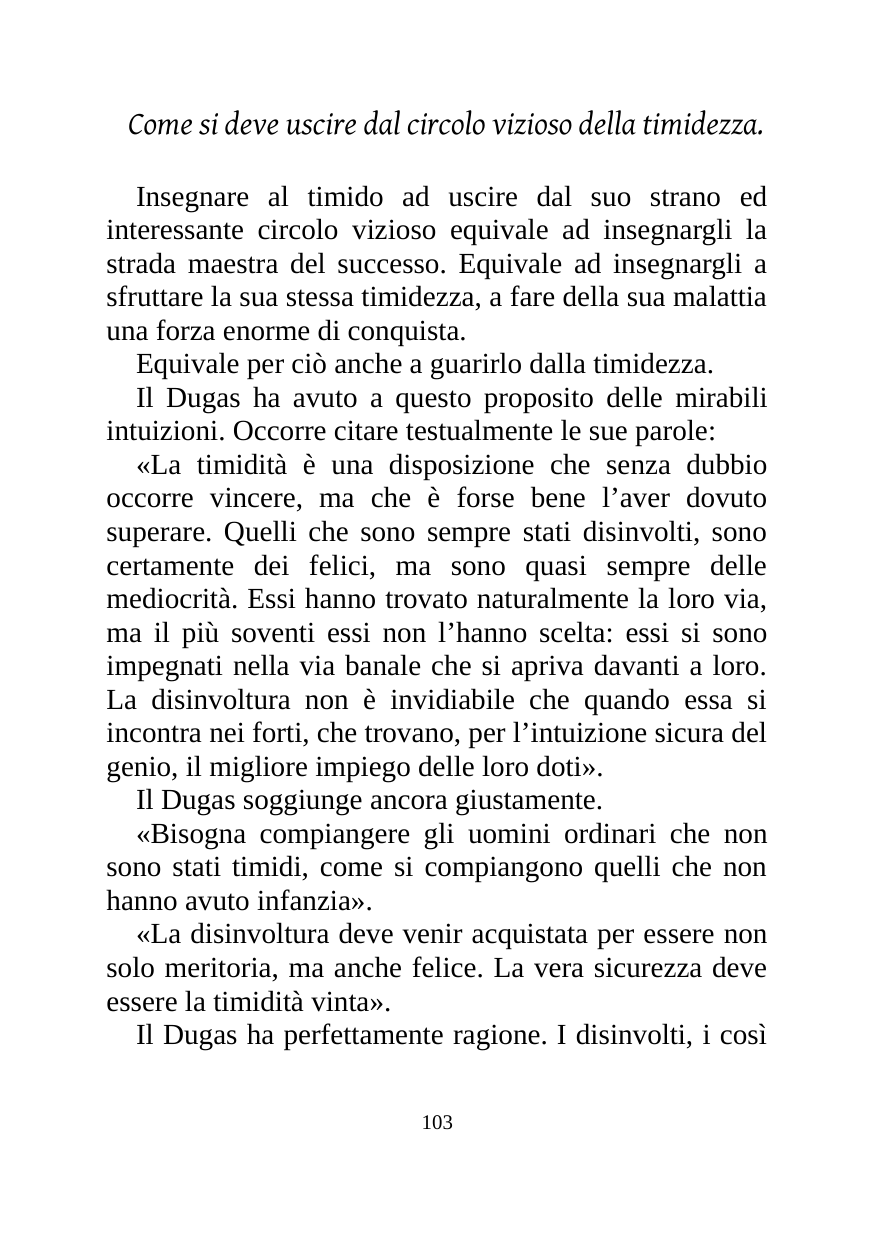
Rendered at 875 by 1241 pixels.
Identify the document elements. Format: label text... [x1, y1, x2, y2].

text Il Dugas ha avuto a questo proposito delle mirabili intuizioni. Occorre citare testualmente le sue parole: [106, 380, 768, 447]
text «La timidità è una disposizione che senza dubbio occorre vincere, ma che è forse bene l’aver dovuto superare. Quelli che sono sempre stati disinvolti, sono certamente dei felici, ma sono quasi sempre delle mediocrità. Essi hanno trovato naturalmente la loro via, ma il più soventi essi non l’hanno scelta: essi si sono impegnati nella via banale che si apriva davanti a loro. La disinvoltura non è invidiabile che quando essa si incontra nei forti, che trovano, per l’intuizione sicura del genio, il migliore impiego delle loro doti». [106, 447, 768, 782]
text «La disinvoltura deve venir acquistata per essere non solo meritoria, ma anche felice. La vera sicurezza deve essere la timidità vinta». [106, 917, 768, 1017]
text Il Dugas soggiunge ancora giustamente. [106, 782, 768, 816]
subtitle Come si deve uscire dal circolo vizioso della timidezza. [106, 106, 768, 143]
text Insegnare al timido ad uscire dal suo strano ed interessante circolo vizioso equivale ad insegnargli la strada maestra del successo. Equivale ad insegnargli a sfruttare la sua stessa timidezza, a fare della sua malattia una forza enorme di conquista. [106, 179, 768, 346]
text «Bisogna compiangere gli uomini ordinari che non sono stati timidi, come si compiangono quelli che non hanno avuto infanzia». [106, 816, 768, 917]
text Il Dugas ha perfettamente ragione. I disinvolti, i così [106, 1017, 768, 1051]
text Equivale per ciò anche a guarirlo dalla timidezza. [106, 346, 768, 380]
